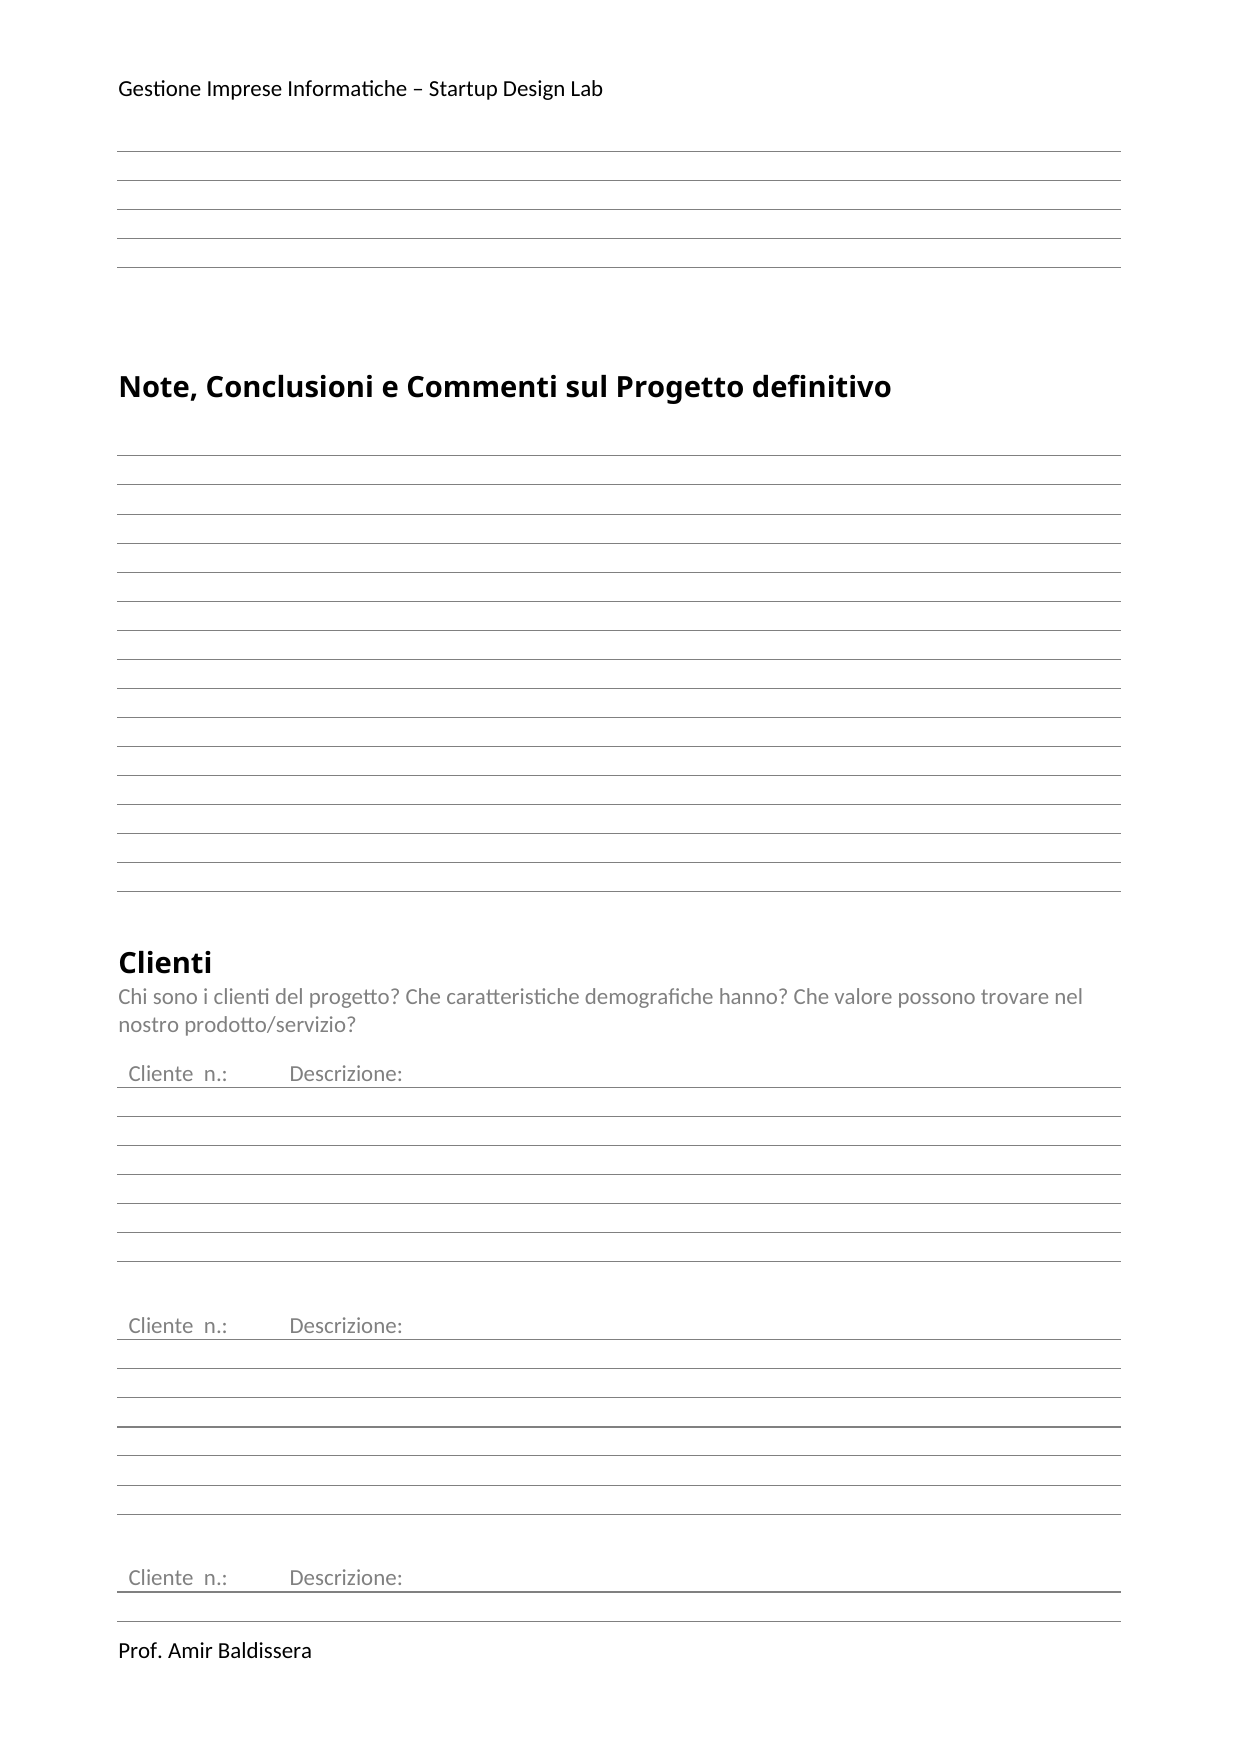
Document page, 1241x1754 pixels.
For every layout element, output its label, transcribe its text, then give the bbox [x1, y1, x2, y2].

table_cell [117, 602, 1121, 630]
table_cell [117, 1088, 1121, 1116]
table_cell [117, 776, 1121, 804]
table_header Cliente n.: Descrizione: [117, 1564, 1121, 1591]
table_cell [117, 239, 1121, 267]
table_header Cliente n.: Descrizione: [117, 1059, 1121, 1087]
table_cell [117, 805, 1121, 833]
table_cell [117, 1369, 1121, 1397]
table_cell [117, 1398, 1121, 1426]
subtitle Clienti [118, 942, 1122, 982]
table_cell [117, 863, 1121, 891]
table_cell [117, 1117, 1121, 1145]
subtitle Note, Conclusioni e Commenti sul Progetto definitivo [118, 367, 1122, 406]
table_cell [117, 1593, 1121, 1621]
table_cell [117, 1233, 1121, 1261]
table_cell [117, 485, 1121, 513]
table_cell [117, 718, 1121, 746]
table_cell [117, 747, 1121, 775]
table_cell [117, 1175, 1121, 1203]
table_cell [117, 1456, 1121, 1484]
table_cell [117, 210, 1121, 238]
table_cell [117, 1486, 1121, 1513]
table_cell [117, 181, 1121, 209]
table_cell [117, 152, 1121, 180]
table_header Cliente n.: Descrizione: [117, 1311, 1121, 1339]
table_header [117, 456, 1121, 484]
table_cell [117, 834, 1121, 862]
table_cell [117, 1146, 1121, 1174]
text Chi sono i clienti del progetto? Che caratteristiche demografiche hanno? Che valore possono trovare nel nostro prodotto/servizio? [118, 982, 1122, 1038]
table_cell [117, 1204, 1121, 1232]
table_cell [117, 689, 1121, 717]
table_cell [117, 573, 1121, 601]
table_cell [117, 544, 1121, 572]
table_cell [117, 1340, 1121, 1368]
table_cell [117, 1428, 1121, 1455]
table_cell [117, 631, 1121, 659]
table_cell [117, 660, 1121, 688]
table_cell [117, 515, 1121, 542]
